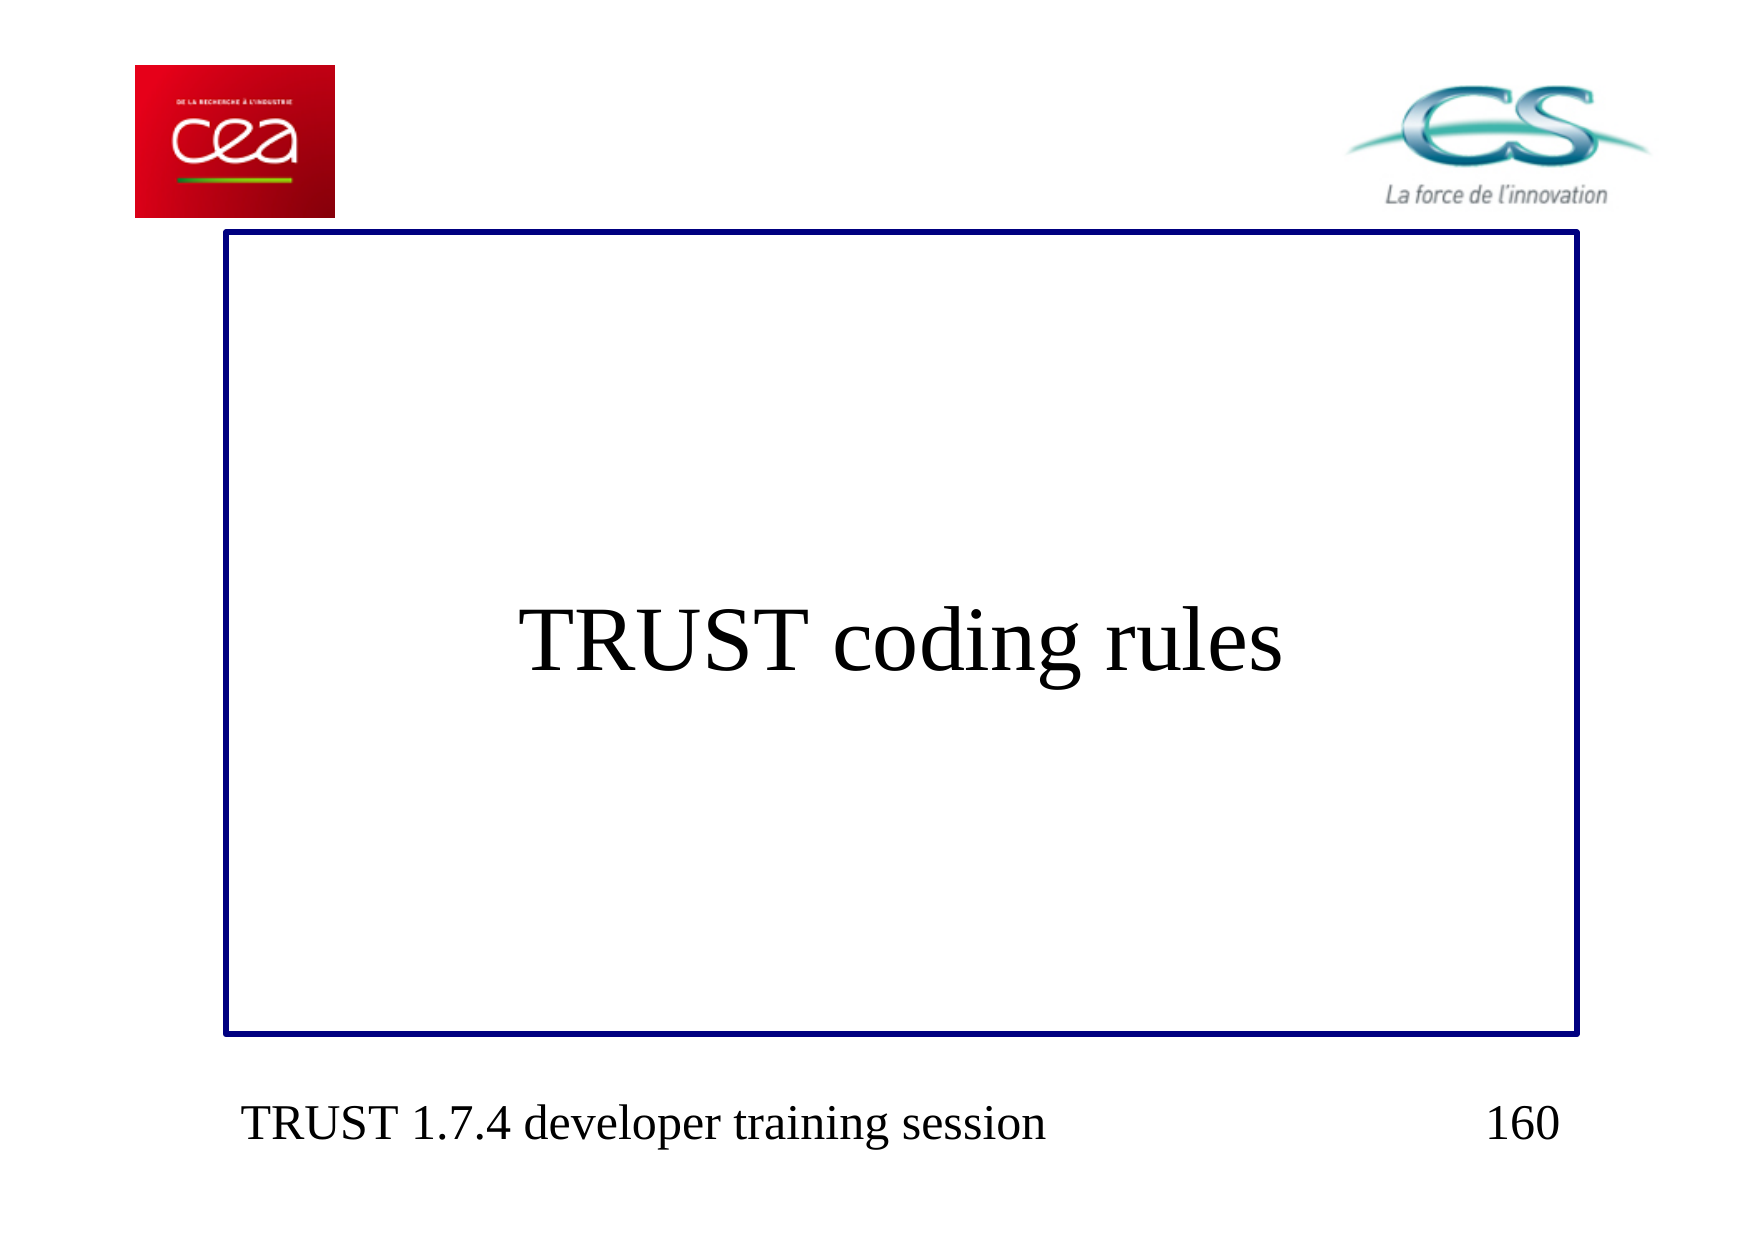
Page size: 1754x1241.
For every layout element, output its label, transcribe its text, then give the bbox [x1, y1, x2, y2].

picture [135, 65, 335, 218]
title TRUST coding rules [225, 232, 1577, 1035]
picture [1340, 73, 1662, 218]
